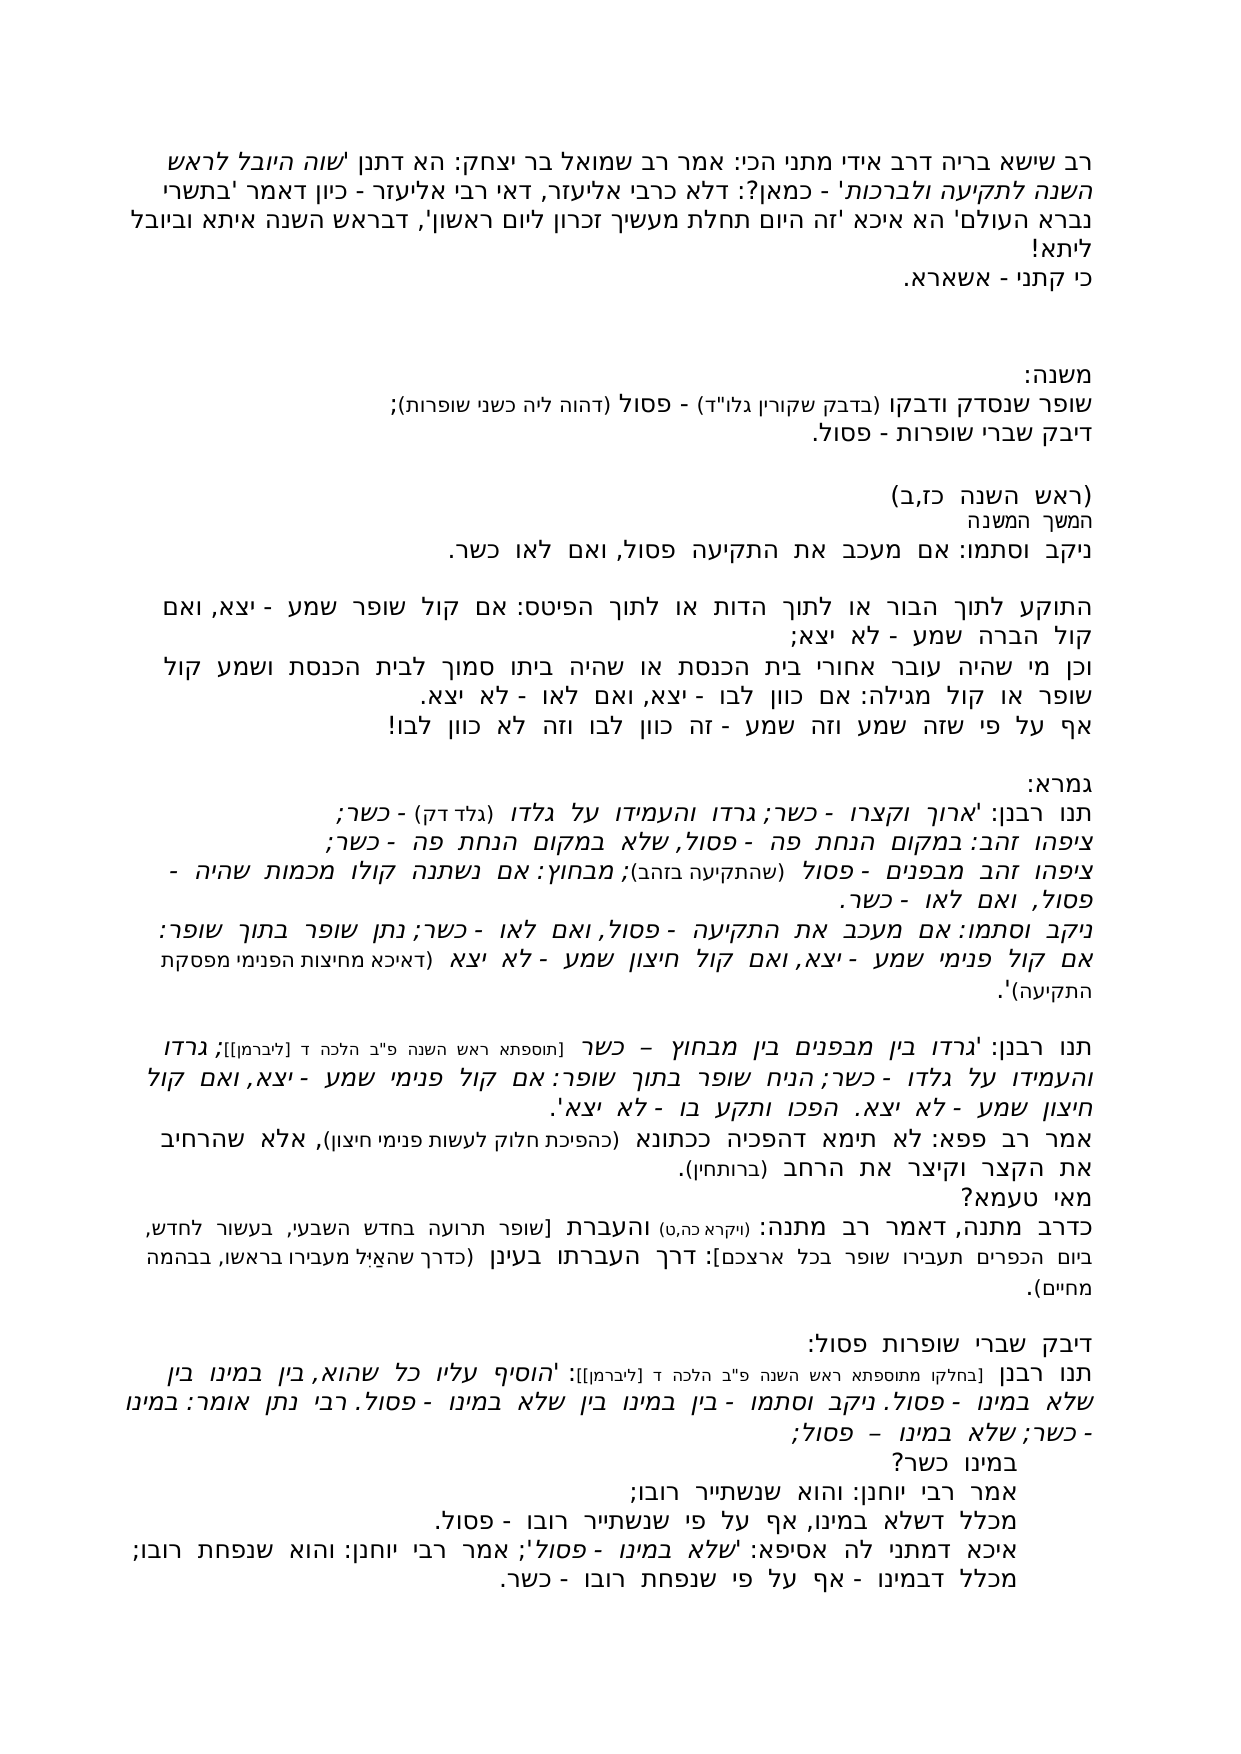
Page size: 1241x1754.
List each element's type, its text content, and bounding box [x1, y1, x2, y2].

text תנו רבנן: 'ארוך וקצרו - כשר; גרדו והעמידו על גלדו (גלד דק) - כשר; [118, 798, 1092, 827]
text משנה: [118, 360, 1092, 389]
text כי קתני - אשארא. [118, 263, 1092, 292]
text במינו כשר? [118, 1448, 1017, 1477]
text אמר רבי יוחנן: והוא שנשתייר רובו; [118, 1477, 1017, 1506]
text התוקע לתוך הבור או לתוך הדות או לתוך הפיטס: אם קול שופר שמע - יצא, ואם קול הברה שמע - לא יצא; [118, 593, 1092, 652]
text דיבק שברי שופרות - פסול. [118, 418, 1092, 447]
text דיבק שברי שופרות פסול: [118, 1329, 1092, 1358]
text גמרא: [118, 769, 1092, 798]
text ציפהו זהב: במקום הנחת פה - פסול, שלא במקום הנחת פה - כשר; [118, 827, 1092, 856]
text תנו רבנן: 'גרדו בין מבפנים בין מבחוץ – כשר [תוספתא ראש השנה פ"ב הלכה ד [ליברמן]]; גרדו והעמידו על גלדו - כשר; הניח שופר בתוך שופר: אם קול פנימי שמע - יצא, ואם קול חיצון שמע - לא יצא. הפכו ותקע בו - לא יצא'. [118, 1032, 1092, 1124]
text מכלל דשלא במינו, אף על פי שנשתייר רובו - פסול. [118, 1506, 1017, 1535]
text ניקב וסתמו: אם מעכב את התקיעה פסול, ואם לאו כשר. [118, 535, 1092, 564]
text מאי טעמא? [118, 1183, 1092, 1212]
text רב שישא בריה דרב אידי מתני הכי: אמר רב שמואל בר יצחק: הא דתנן 'שוה היובל לראש השנה לתקיעה ולברכות' - כמאן?: דלא כרבי אליעזר, דאי רבי אליעזר - כיון דאמר 'בתשרי נברא העולם' הא איכא 'זה היום תחלת מעשיך זכרון ליום ראשון', דבראש השנה איתא וביובל ליתא! [118, 148, 1092, 263]
text אף על פי שזה שמע וזה שמע - זה כוון לבו וזה לא כוון לבו! [118, 712, 1092, 741]
text אמר רב פפא: לא תימא דהפכיה ככתונא (כהפיכת חלוק לעשות פנימי חיצון), אלא שהרחיב את הקצר וקיצר את הרחב (ברותחין). [118, 1124, 1092, 1183]
text המשך המשנה [118, 510, 1092, 535]
text שופר שנסדק ודבקו (בדבק שקורין גלו"ד) - פסול (דהוה ליה כשני שופרות); [118, 389, 1092, 418]
text וכן מי שהיה עובר אחורי בית הכנסת או שהיה ביתו סמוך לבית הכנסת ושמע קול שופר או קול מגילה: אם כוון לבו - יצא, ואם לאו - לא יצא. [118, 652, 1092, 712]
text ציפהו זהב מבפנים - פסול (שהתקיעה בזהב); מבחוץ: אם נשתנה קולו מכמות שהיה - פסול, ואם לאו - כשר. [118, 856, 1092, 916]
text (ראש השנה כז,ב) [118, 481, 1092, 510]
text איכא דמתני לה אסיפא: 'שלא במינו - פסול'; אמר רבי יוחנן: והוא שנפחת רובו; מכלל דבמינו - אף על פי שנפחת רובו - כשר. [118, 1535, 1017, 1595]
text כדרב מתנה, דאמר רב מתנה: (ויקרא כה,ט) והעברת [שופר תרועה בחדש השבעי, בעשור לחדש, ביום הכפרים תעבירו שופר בכל ארצכם]: דרך העברתו בעינן (כדרך שהאַיִּל מעבירו בראשו, בבהמה מחיים). [118, 1212, 1092, 1301]
text ניקב וסתמו: אם מעכב את התקיעה - פסול, ואם לאו - כשר; נתן שופר בתוך שופר: אם קול פנימי שמע - יצא, ואם קול חיצון שמע - לא יצא (דאיכא מחיצות הפנימי מפסקת התקיעה)'. [118, 916, 1092, 1004]
text תנו רבנן [בחלקו מתוספתא ראש השנה פ"ב הלכה ד [ליברמן]]: 'הוסיף עליו כל שהוא, בין במינו בין שלא במינו - פסול. ניקב וסתמו - בין במינו בין שלא במינו - פסול. רבי נתן אומר: במינו - כשר; שלא במינו – פסול; [118, 1358, 1092, 1448]
